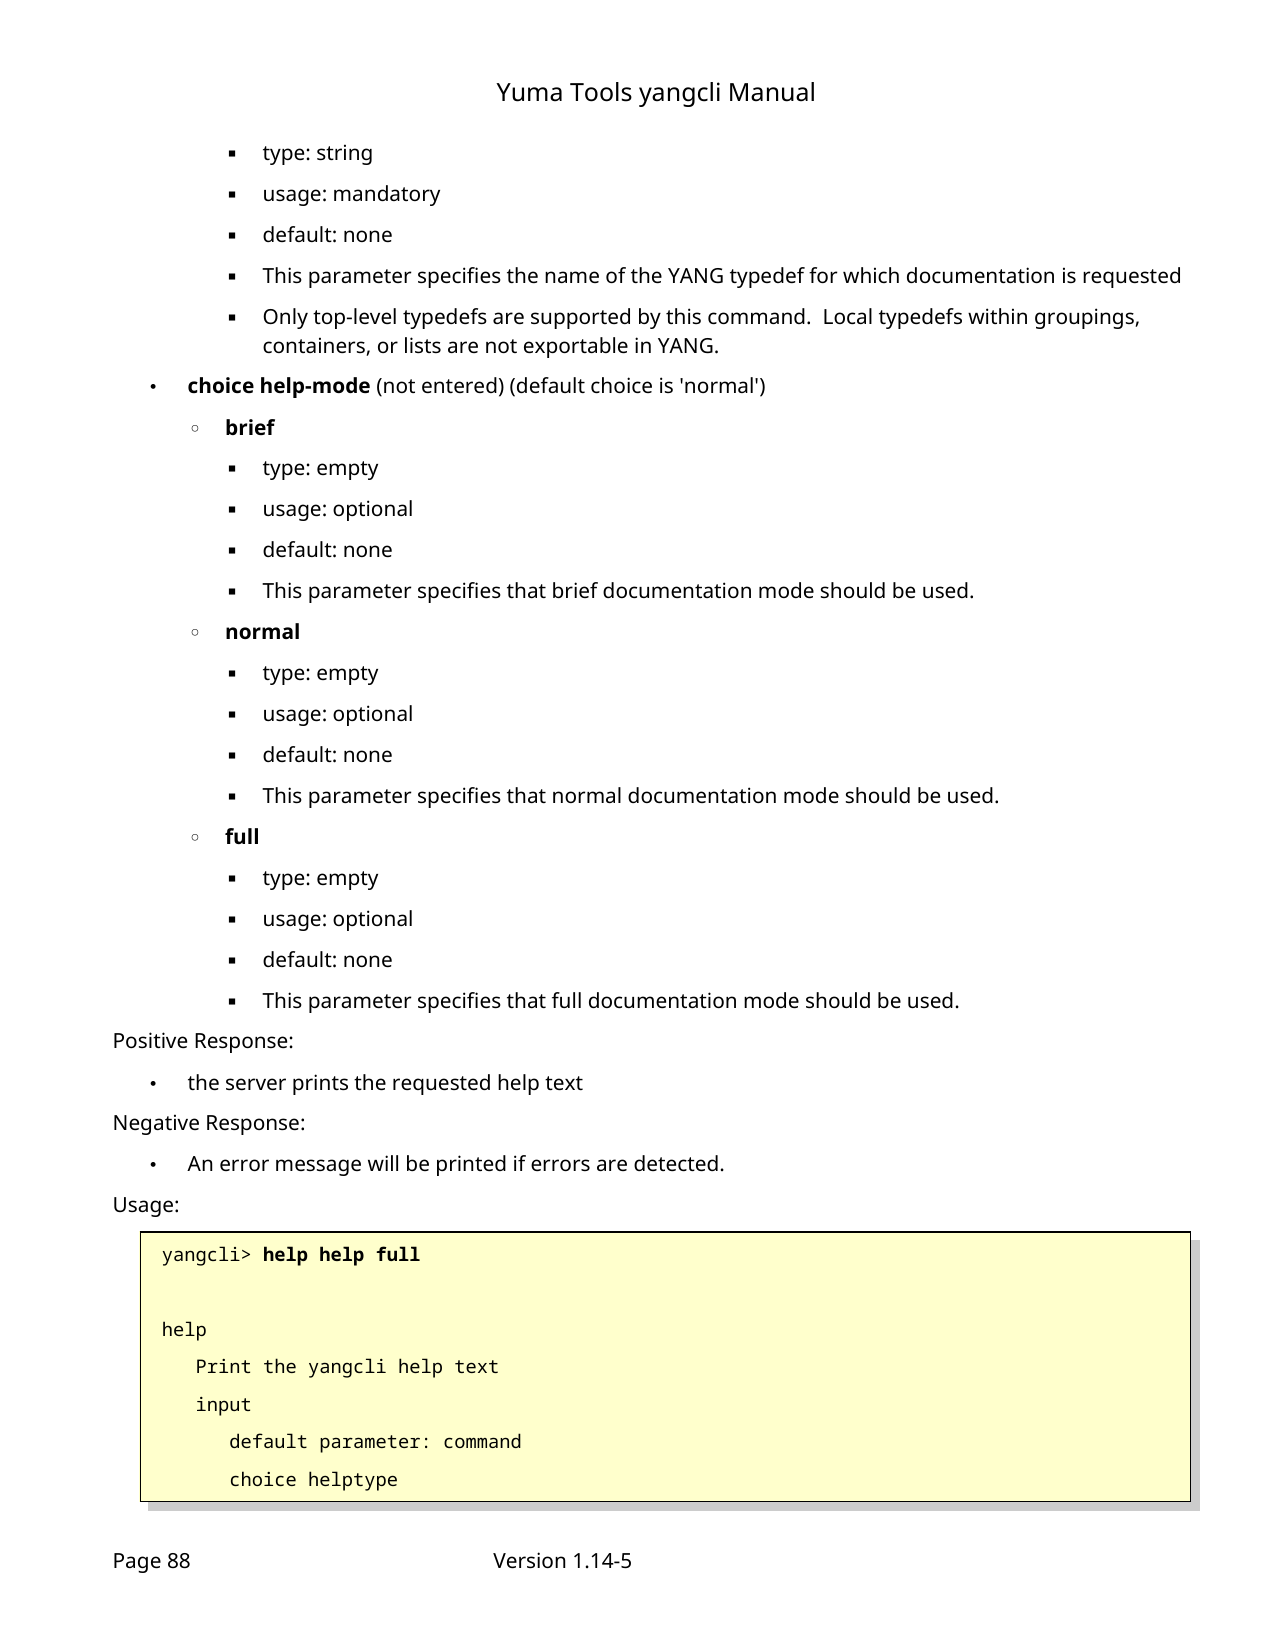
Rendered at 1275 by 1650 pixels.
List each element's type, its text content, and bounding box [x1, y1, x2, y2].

list Only top-level typedefs are supported by this command. Local typedefs within groupings, containers, or lists are not exportable in YANG. [225, 302, 1200, 359]
text default parameter: command [141, 1419, 1190, 1454]
list This parameter specifies that full documentation mode should be used. [225, 986, 1200, 1014]
list normal [187, 617, 1200, 646]
list type: empty [225, 453, 1200, 482]
text Negative Response: [112, 1108, 1200, 1137]
list brief [187, 413, 1200, 441]
text input [141, 1381, 1190, 1417]
list default: none [225, 535, 1200, 564]
list default: none [225, 945, 1200, 973]
list usage: mandatory [225, 179, 1200, 208]
list This parameter specifies that normal documentation mode should be used. [225, 781, 1200, 809]
text choice helptype [141, 1456, 1190, 1501]
text yangcli> help help full [141, 1233, 1190, 1267]
list type: empty [225, 658, 1200, 687]
list choice help-mode (not entered) (default choice is 'normal') [150, 372, 1200, 400]
text help [141, 1306, 1190, 1342]
text Usage: [112, 1190, 1200, 1219]
list default: none [225, 740, 1200, 768]
text Positive Response: [112, 1027, 1200, 1055]
text Print the yangcli help text [141, 1344, 1190, 1379]
list usage: optional [225, 904, 1200, 932]
list default: none [225, 220, 1200, 249]
list type: empty [225, 863, 1200, 891]
list This parameter specifies the name of the YANG typedef for which documentation is requested [225, 261, 1200, 290]
list usage: optional [225, 494, 1200, 523]
list the server prints the requested help text [150, 1068, 1200, 1096]
list type: string [225, 138, 1200, 167]
list This parameter specifies that brief documentation mode should be used. [225, 576, 1200, 605]
list usage: optional [225, 699, 1200, 728]
list full [187, 822, 1200, 850]
list An error message will be printed if errors are detected. [150, 1149, 1200, 1178]
